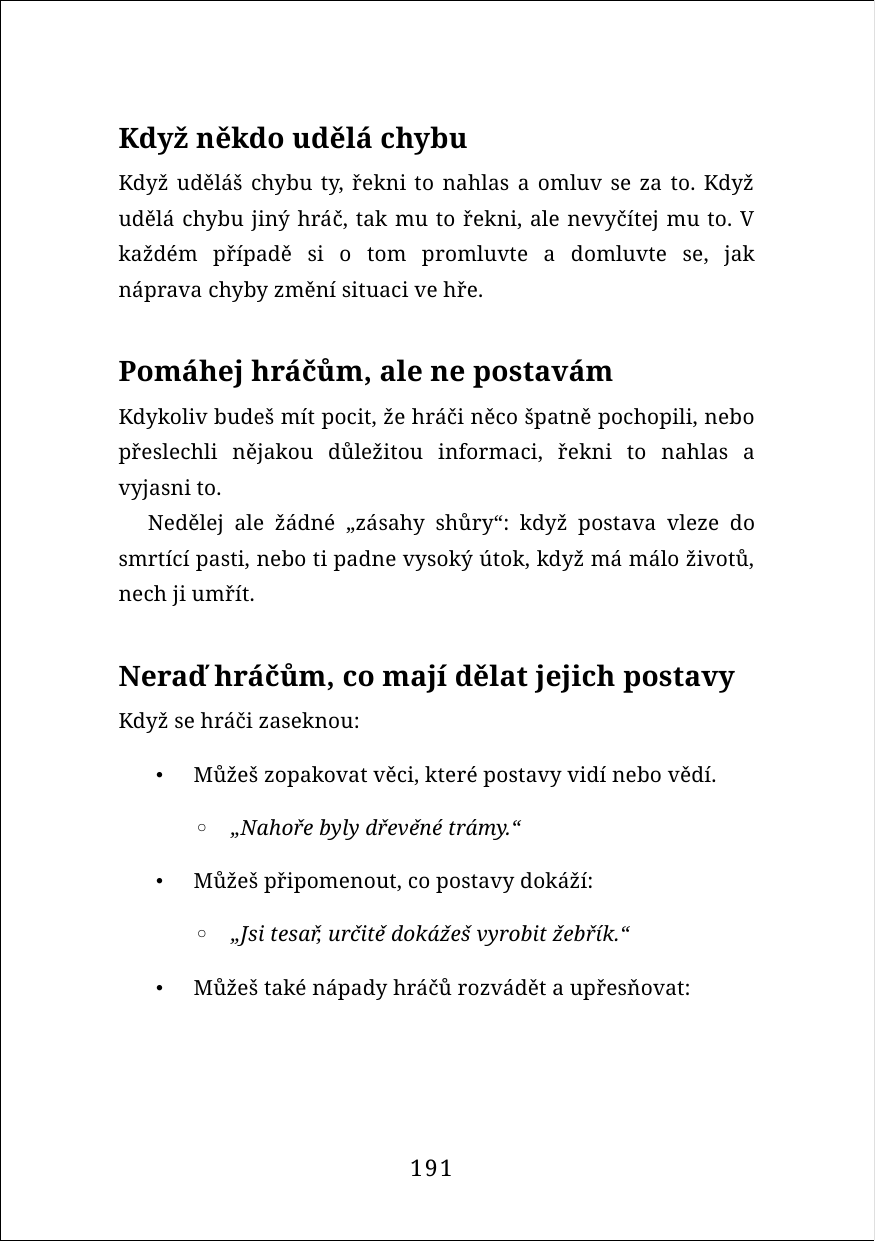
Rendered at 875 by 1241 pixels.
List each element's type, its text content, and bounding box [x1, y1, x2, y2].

text Kdykoliv budeš mít pocit, že hráči něco špatně pochopili, nebo přeslechli nějakou důležitou informaci, řekni to nahlas a vyjasni to. Nedělej ale žádné „zásahy shůry“: když postava vleze do smrtící pasti, nebo ti padne vysoký útok, když má málo životů, nech ji umřít. [118, 402, 756, 608]
text Když uděláš chybu ty, řekni to nahlas a omluv se za to. Když udělá chybu jiný hráč, tak mu to řekni, ale nevyčítej mu to. V každém případě si o tom promluvte a domluvte se, jak náprava chyby změní situaci ve hře. [118, 168, 756, 303]
text Když se hráči zaseknou: [118, 706, 756, 735]
list Můžeš připomenout, co postavy dokáží: [156, 866, 756, 894]
list „Jsi tesař, určitě dokážeš vyrobit žebřík.“ [193, 919, 756, 948]
subtitle Když někdo udělá chybu [118, 118, 756, 157]
list „Nahoře byly dřevěné trámy.“ [193, 813, 756, 841]
subtitle Neraď hráčům, co mají dělat jejich postavy [118, 656, 756, 695]
list Můžeš zopakovat věci, které postavy vidí nebo vědí. [156, 760, 756, 788]
subtitle Pomáhej hráčům, ale ne postavám [118, 352, 756, 390]
list Můžeš také nápady hráčů rozvádět a upřesňovat: [156, 973, 756, 1001]
